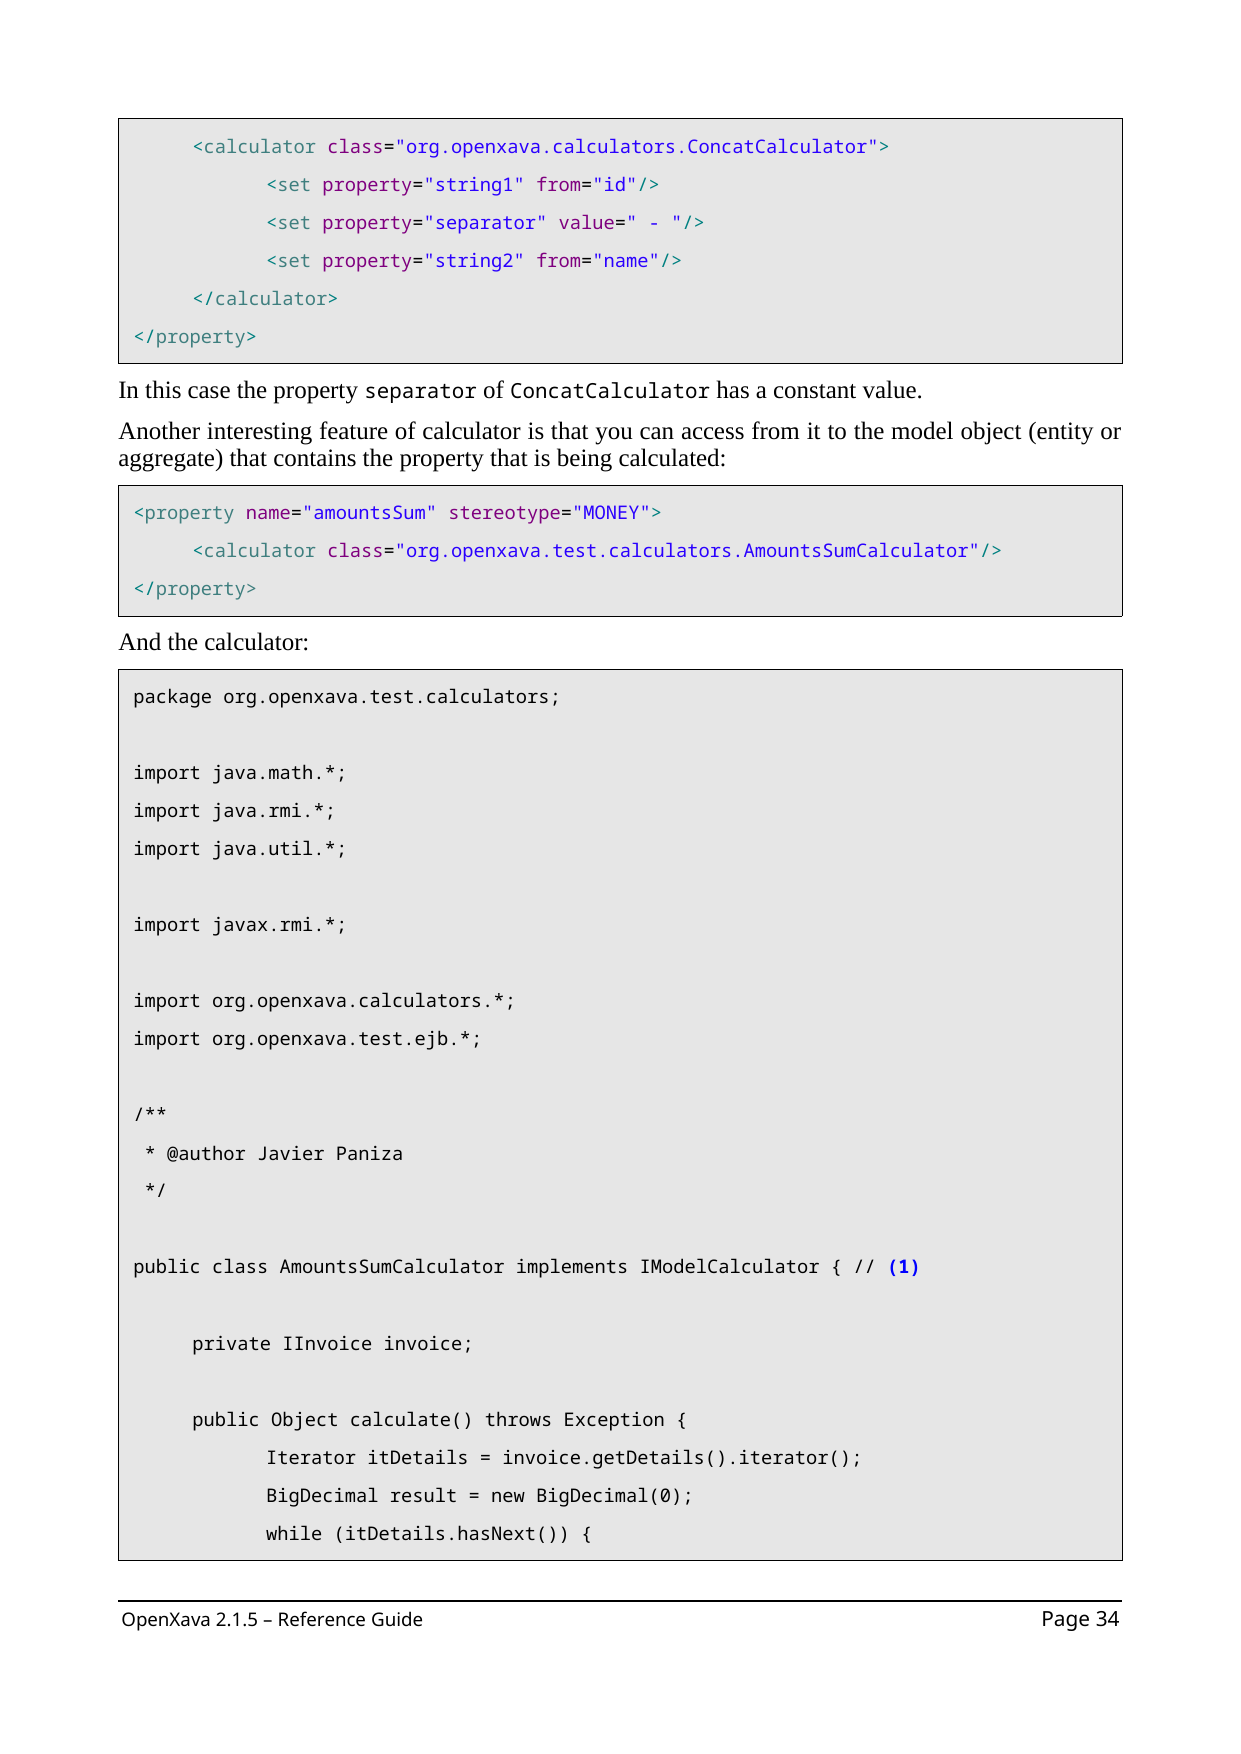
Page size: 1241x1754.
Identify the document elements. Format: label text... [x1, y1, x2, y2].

text </calculator> [119, 270, 1122, 308]
text BigDecimal result = new BigDecimal(0); [119, 1467, 1122, 1505]
text import java.math.*; [119, 745, 1122, 783]
text <set property="string1" from="id"/> [119, 156, 1122, 194]
text import java.rmi.*; [119, 783, 1122, 821]
text * @author Javier Paniza [119, 1125, 1122, 1163]
text Another interesting feature of calculator is that you can access from it to the model object (entity or aggregate) that contains the property that is being calculated: [118, 417, 1122, 472]
text */ [119, 1163, 1122, 1201]
text And the calculator: [118, 628, 1122, 656]
text /** [119, 1087, 1122, 1125]
text while (itDetails.hasNext()) { [119, 1505, 1122, 1560]
text public class AmountsSumCalculator implements IModelCalculator { // (1) [119, 1239, 1122, 1277]
text import org.openxava.calculators.*; [119, 973, 1122, 1011]
text </property> [119, 561, 1122, 616]
text <set property="separator" value=" - "/> [119, 194, 1122, 232]
text <set property="string2" from="name"/> [119, 232, 1122, 270]
text Iterator itDetails = invoice.getDetails().iterator(); [119, 1429, 1122, 1467]
text </property> [119, 308, 1122, 363]
text public Object calculate() throws Exception { [119, 1391, 1122, 1429]
text import javax.rmi.*; [119, 897, 1122, 935]
text import java.util.*; [119, 821, 1122, 859]
text package org.openxava.test.calculators; [119, 670, 1122, 707]
text In this case the property separator of ConcatCalculator has a constant value. [118, 376, 1122, 404]
text <calculator class="org.openxava.test.calculators.AmountsSumCalculator"/> [119, 523, 1122, 561]
text import org.openxava.test.ejb.*; [119, 1011, 1122, 1049]
text <calculator class="org.openxava.calculators.ConcatCalculator"> [119, 119, 1122, 156]
text <property name="amountsSum" stereotype="MONEY"> [119, 486, 1122, 523]
text private IInvoice invoice; [119, 1315, 1122, 1353]
